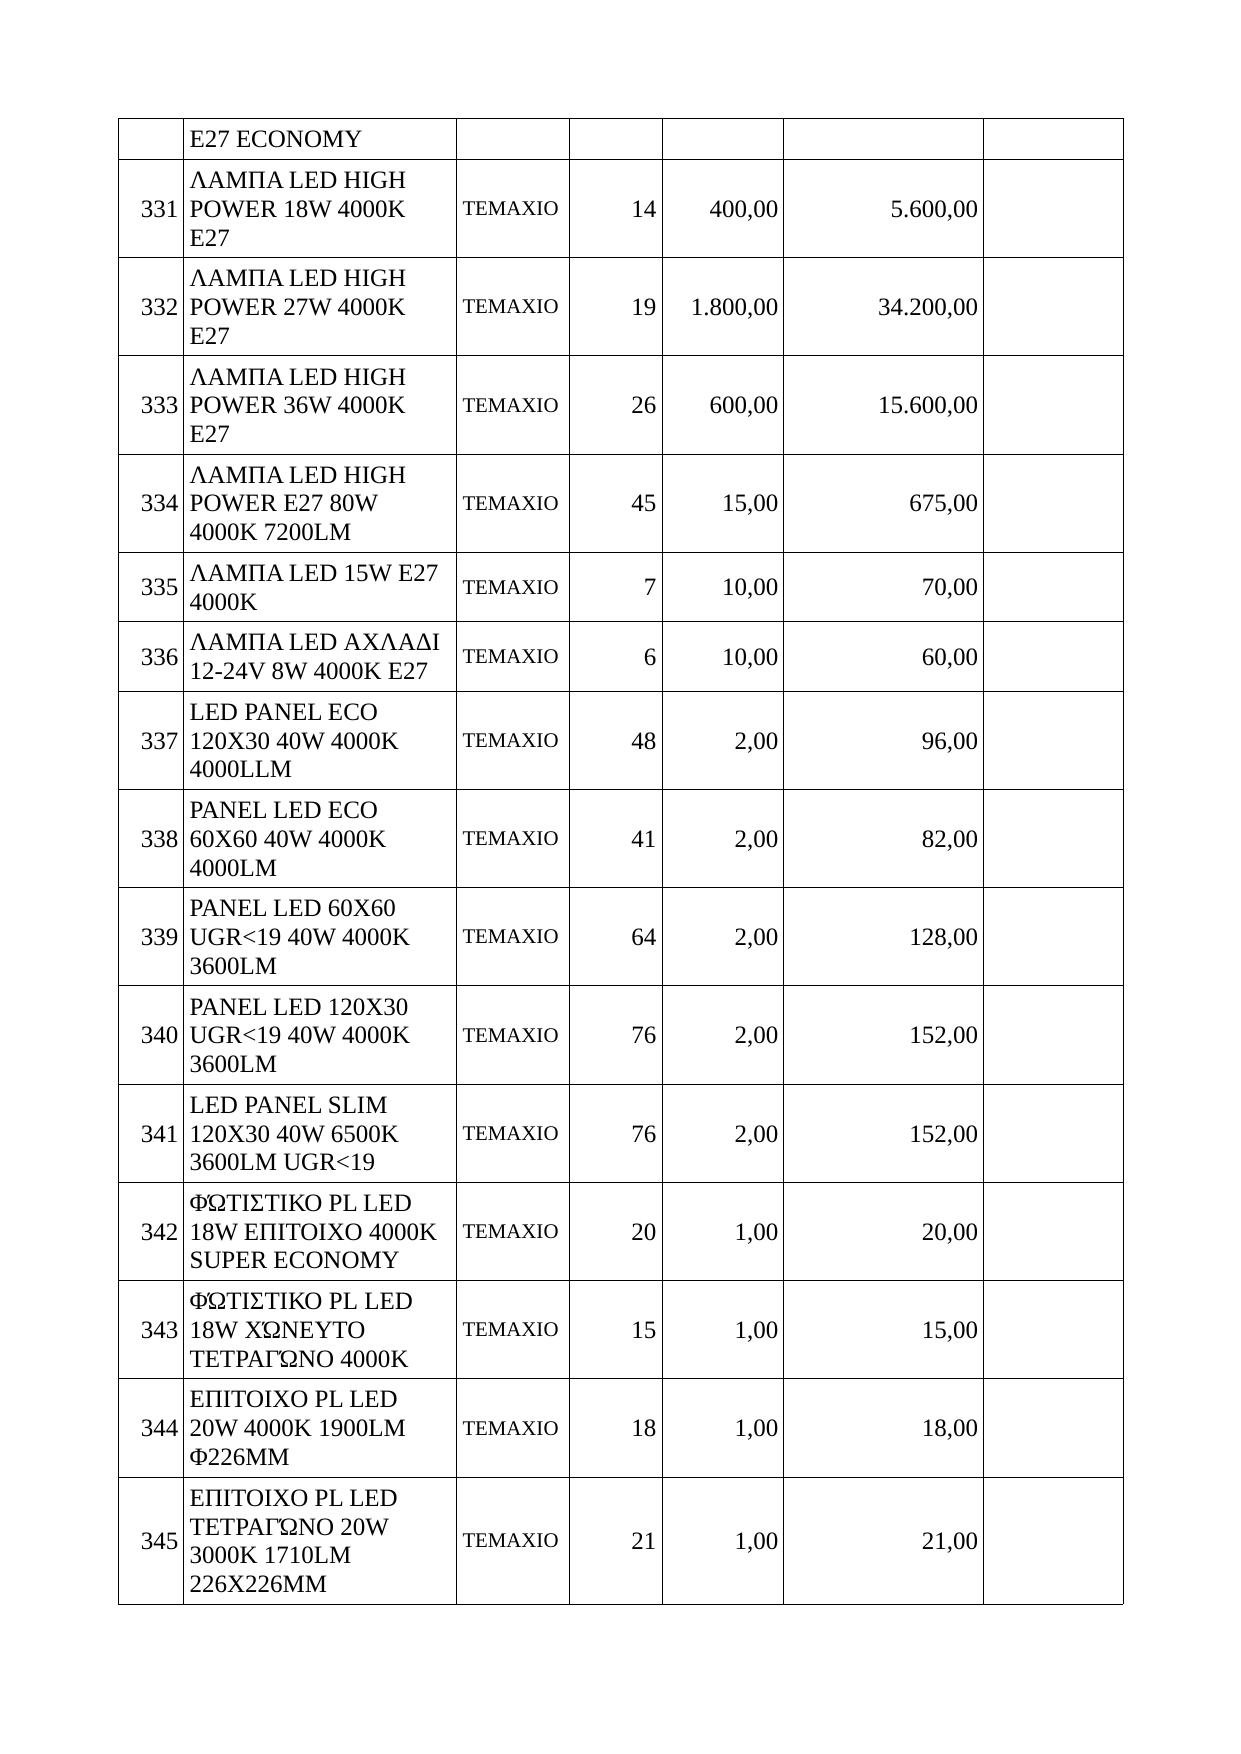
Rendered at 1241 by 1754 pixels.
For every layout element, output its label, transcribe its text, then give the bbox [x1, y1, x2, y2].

table_cell PANEL LED 120X30 UGR<19 40W 4000K 3600LM [184, 986, 456, 1084]
table_cell 152,00 [784, 1085, 983, 1182]
table_cell 1,00 [663, 1281, 783, 1378]
table_cell 20,00 [784, 1183, 983, 1280]
table_cell 10,00 [663, 622, 783, 691]
table_cell ΤΕΜΑΧΙΟ [457, 888, 569, 985]
table_cell 41 [570, 790, 662, 887]
table_cell [457, 119, 569, 159]
table_cell [984, 790, 1123, 887]
table_cell 335 [119, 553, 183, 621]
table_cell 18 [570, 1379, 662, 1477]
table_cell LED PANEL ECO 120X30 40W 4000K 4000LLM [184, 692, 456, 789]
table_cell 2,00 [663, 986, 783, 1084]
table_cell [984, 888, 1123, 985]
table_cell [984, 160, 1123, 257]
table_cell ΤΕΜΑΧΙΟ [457, 160, 569, 257]
table_cell 340 [119, 986, 183, 1084]
table_cell 26 [570, 356, 662, 453]
table_cell 675,00 [784, 455, 983, 552]
table_cell ΤΕΜΑΧΙΟ [457, 790, 569, 887]
table_cell ΤΕΜΑΧΙΟ [457, 622, 569, 691]
table_cell 1.800,00 [663, 258, 783, 355]
table_cell 344 [119, 1379, 183, 1477]
table_cell 64 [570, 888, 662, 985]
table_cell ΤΕΜΑΧΙΟ [457, 692, 569, 789]
table_cell 1,00 [663, 1379, 783, 1477]
table_cell 2,00 [663, 888, 783, 985]
table_cell 338 [119, 790, 183, 887]
table_cell ΛΑΜΠΑ LED HIGH POWER 18W 4000K E27 [184, 160, 456, 257]
table_cell [984, 692, 1123, 789]
table_cell [570, 119, 662, 159]
table_cell 20 [570, 1183, 662, 1280]
table_cell 70,00 [784, 553, 983, 621]
table_cell 21,00 [784, 1478, 983, 1603]
table_cell 342 [119, 1183, 183, 1280]
table_cell 2,00 [663, 1085, 783, 1182]
table_cell ΦΏΤΙΣΤΙΚΟ PL LED 18W ΕΠΙΤΟΙΧΟ 4000K SUPER ECONOMY [184, 1183, 456, 1280]
table_cell ΤΕΜΑΧΙΟ [457, 1379, 569, 1477]
table_cell ΤΕΜΑΧΙΟ [457, 1085, 569, 1182]
table_cell 45 [570, 455, 662, 552]
table_cell ΤΕΜΑΧΙΟ [457, 455, 569, 552]
table_cell [984, 1281, 1123, 1378]
table_cell 336 [119, 622, 183, 691]
table_cell 10,00 [663, 553, 783, 621]
table_cell 152,00 [784, 986, 983, 1084]
table_cell [984, 622, 1123, 691]
table_cell 1,00 [663, 1183, 783, 1280]
table_cell PANEL LED ECO 60X60 40W 4000K 4000LM [184, 790, 456, 887]
table_cell [984, 119, 1123, 159]
table_cell 341 [119, 1085, 183, 1182]
table_cell 82,00 [784, 790, 983, 887]
table_cell 76 [570, 986, 662, 1084]
table_cell [784, 119, 983, 159]
table_cell ΛΑΜΠΑ LED HIGH POWER E27 80W 4000K 7200LM [184, 455, 456, 552]
table_cell [984, 455, 1123, 552]
table_cell 345 [119, 1478, 183, 1603]
table_cell 128,00 [784, 888, 983, 985]
table_cell 48 [570, 692, 662, 789]
table_cell 5.600,00 [784, 160, 983, 257]
table_cell [984, 1183, 1123, 1280]
table_cell [984, 986, 1123, 1084]
table_cell 76 [570, 1085, 662, 1182]
table_cell 19 [570, 258, 662, 355]
table_cell 343 [119, 1281, 183, 1378]
table_cell ΤΕΜΑΧΙΟ [457, 1281, 569, 1378]
table_cell 6 [570, 622, 662, 691]
table_cell 14 [570, 160, 662, 257]
table_cell 339 [119, 888, 183, 985]
table_cell E27 ECONOMY [184, 119, 456, 159]
table_cell [984, 258, 1123, 355]
table_cell 15,00 [663, 455, 783, 552]
table_cell ΤΕΜΑΧΙΟ [457, 553, 569, 621]
table_cell ΤΕΜΑΧΙΟ [457, 356, 569, 453]
table_cell ΛΑΜΠΑ LED HIGH POWER 36W 4000K E27 [184, 356, 456, 453]
table_cell 333 [119, 356, 183, 453]
table_cell 60,00 [784, 622, 983, 691]
table_cell ΤΕΜΑΧΙΟ [457, 1183, 569, 1280]
table_cell 1,00 [663, 1478, 783, 1603]
table_cell [984, 553, 1123, 621]
table_cell ΤΕΜΑΧΙΟ [457, 1478, 569, 1603]
table_cell 96,00 [784, 692, 983, 789]
table_cell ΛΑΜΠΑ LED 15W E27 4000Κ [184, 553, 456, 621]
table_cell 2,00 [663, 790, 783, 887]
table_cell 600,00 [663, 356, 783, 453]
table_cell ΦΏΤΙΣΤΙΚΟ PL LED 18W ΧΏΝΕΥΤΟ ΤΕΤΡΑΓΏΝΟ 4000K [184, 1281, 456, 1378]
table_cell 400,00 [663, 160, 783, 257]
table_cell 332 [119, 258, 183, 355]
table_cell ΤΕΜΑΧΙΟ [457, 258, 569, 355]
table_cell [663, 119, 783, 159]
table_cell 34.200,00 [784, 258, 983, 355]
table_cell [984, 1085, 1123, 1182]
table_cell 331 [119, 160, 183, 257]
table_cell LED PANEL SLIM 120X30 40W 6500K 3600LM UGR<19 [184, 1085, 456, 1182]
table_cell ΛΑΜΠΑ LED HIGH POWER 27W 4000K E27 [184, 258, 456, 355]
table_cell ΛΑΜΠΑ LED ΑΧΛΑΔΙ 12-24V 8W 4000K E27 [184, 622, 456, 691]
table_cell 2,00 [663, 692, 783, 789]
table_cell 334 [119, 455, 183, 552]
table_cell ΤΕΜΑΧΙΟ [457, 986, 569, 1084]
table_cell [984, 356, 1123, 453]
table_cell PANEL LED 60X60 UGR<19 40W 4000K 3600LM [184, 888, 456, 985]
table_cell 21 [570, 1478, 662, 1603]
table_cell 337 [119, 692, 183, 789]
table_cell 15 [570, 1281, 662, 1378]
table_cell [984, 1379, 1123, 1477]
table_cell ΕΠΙΤΟΙΧΟ PL LED ΤΕΤΡΑΓΏΝΟ 20W 3000K 1710LM 226X226MM [184, 1478, 456, 1603]
table_cell 7 [570, 553, 662, 621]
table_cell ΕΠΙΤΟΙΧΟ PL LED 20W 4000K 1900LM Φ226MM [184, 1379, 456, 1477]
table_cell [119, 119, 183, 159]
table_cell 15.600,00 [784, 356, 983, 453]
table_cell [984, 1478, 1123, 1603]
table_cell 18,00 [784, 1379, 983, 1477]
table_cell 15,00 [784, 1281, 983, 1378]
